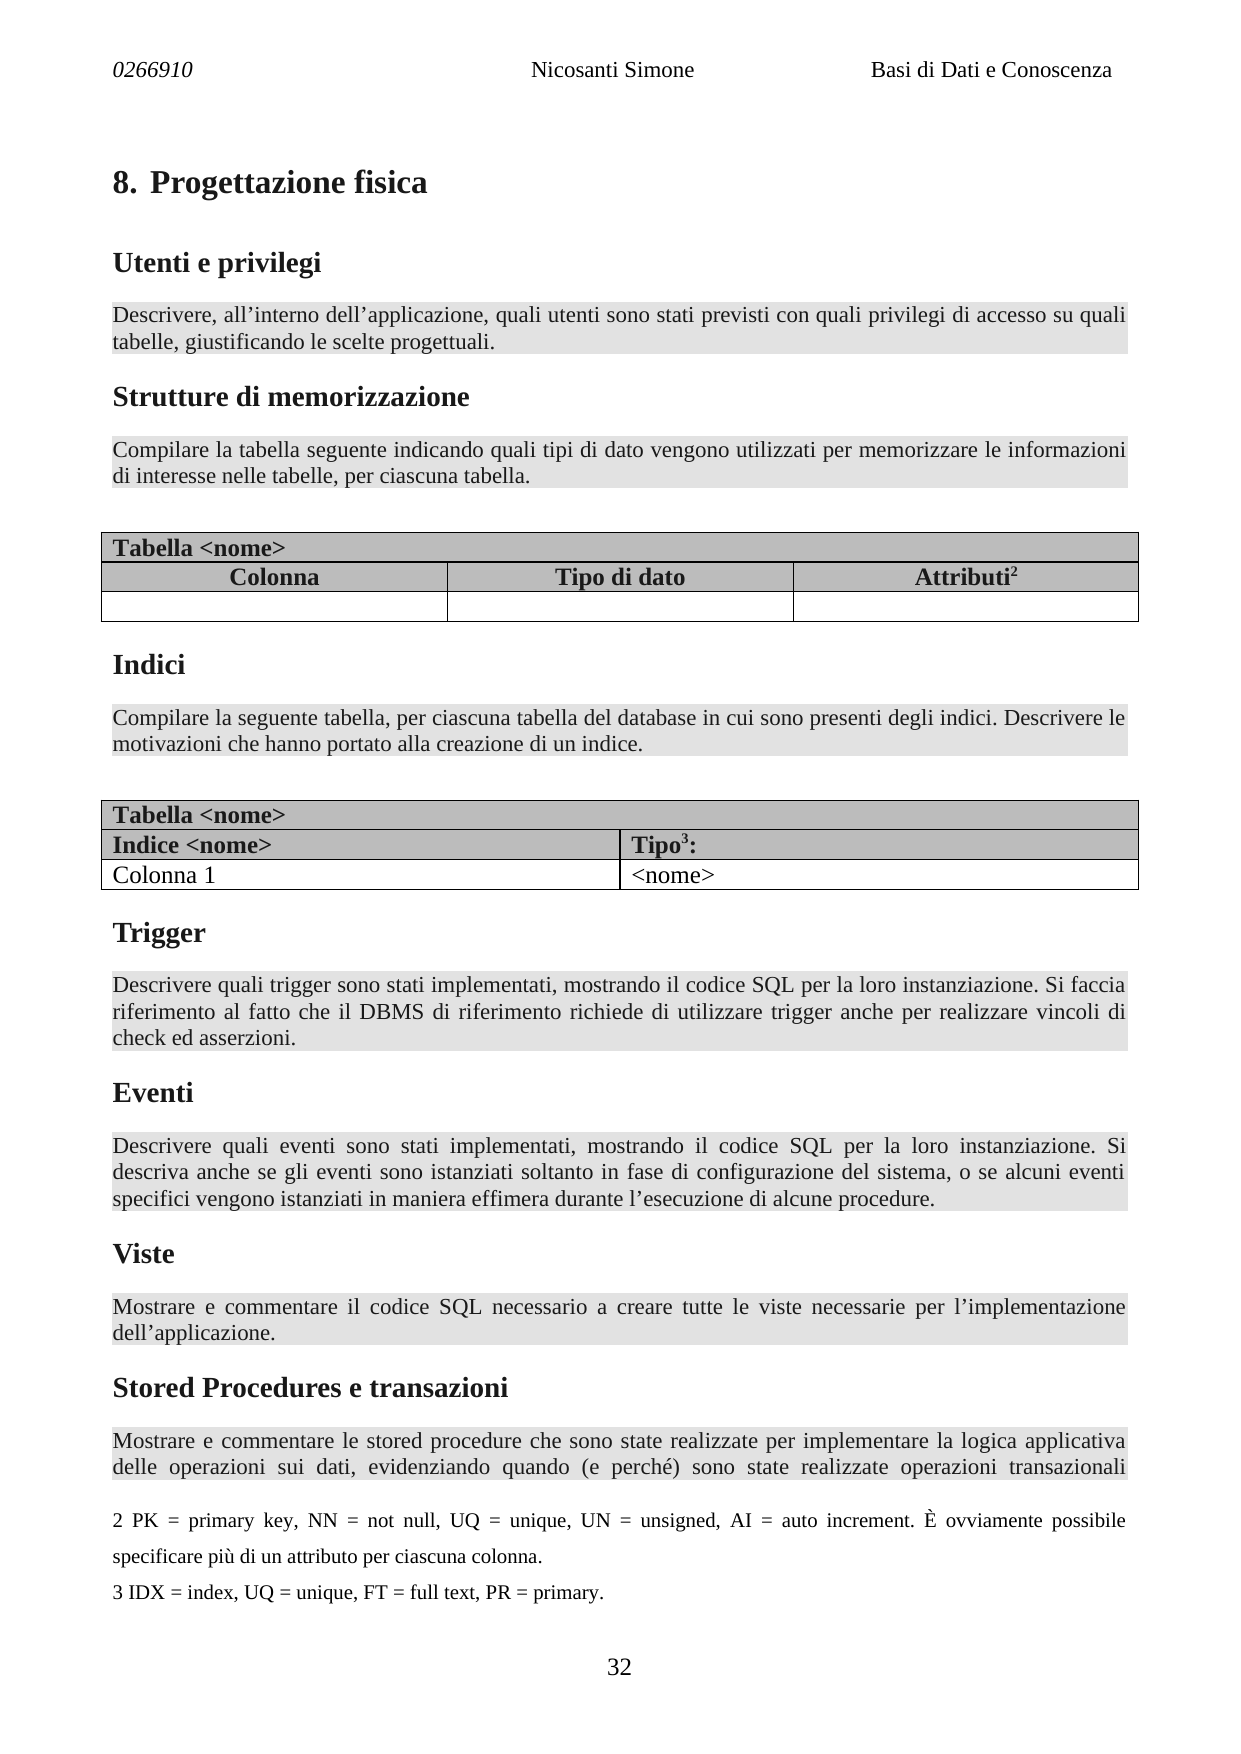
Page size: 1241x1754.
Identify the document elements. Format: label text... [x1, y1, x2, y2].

table_cell [102, 592, 447, 621]
subtitle Indici [112, 647, 1128, 681]
subtitle Utenti e privilegi [112, 245, 1128, 278]
table_cell [794, 592, 1138, 621]
text Compilare la seguente tabella, per ciascuna tabella del database in cui sono presenti degli indici. Descrivere le motivazioni che hanno portato alla creazione di un indice. [112, 704, 1128, 756]
text Mostrare e commentare il codice SQL necessario a creare tutte le viste necessarie per l’implementazione dell’applicazione. [112, 1293, 1128, 1345]
text Descrivere quali trigger sono stati implementati, mostrando il codice SQL per la loro instanziazione. Si faccia riferimento al fatto che il DBMS di riferimento richiede di utilizzare trigger anche per realizzare vincoli di check ed asserzioni. [112, 971, 1128, 1051]
table_cell <nome> [621, 860, 1138, 889]
subtitle Viste [112, 1236, 1128, 1270]
subtitle Strutture di memorizzazione [112, 379, 1128, 413]
table_cell Indice <nome> [102, 830, 619, 859]
table_header Tabella <nome> [102, 533, 1138, 561]
table_cell Tipo di dato [448, 563, 793, 591]
text Compilare la tabella seguente indicando quali tipi di dato vengono utilizzati per memorizzare le informazioni di interesse nelle tabelle, per ciascuna tabella. [112, 436, 1128, 488]
table_header Tabella <nome> [102, 801, 1138, 829]
subtitle Trigger [112, 915, 1128, 948]
table_cell Attributi [794, 563, 1138, 591]
text Descrivere quali eventi sono stati implementati, mostrando il codice SQL per la loro instanziazione. Si descriva anche se gli eventi sono istanziati soltanto in fase di configurazione del sistema, o se alcuni eventi specifici vengono istanziati in maniera effimera durante l’esecuzione di alcune procedure. [112, 1132, 1128, 1211]
subtitle Stored Procedures e transazioni [112, 1370, 1128, 1404]
text Descrivere, all’interno dell’applicazione, quali utenti sono stati previsti con quali privilegi di accesso su quali tabelle, giustificando le scelte progettuali. [112, 302, 1128, 354]
table_cell Colonna [102, 563, 447, 591]
table_cell [448, 592, 793, 621]
table_cell Colonna 1 [102, 860, 619, 889]
text Mostrare e commentare le stored procedure che sono state realizzate per implementare la logica applicativa delle operazioni sui dati, evidenziando quando (e perché) sono state realizzate operazioni transazionali [112, 1427, 1128, 1480]
subtitle Progettazione fisica [112, 162, 1128, 201]
table_cell Tipo: [621, 830, 1138, 859]
subtitle Eventi [112, 1076, 1128, 1109]
